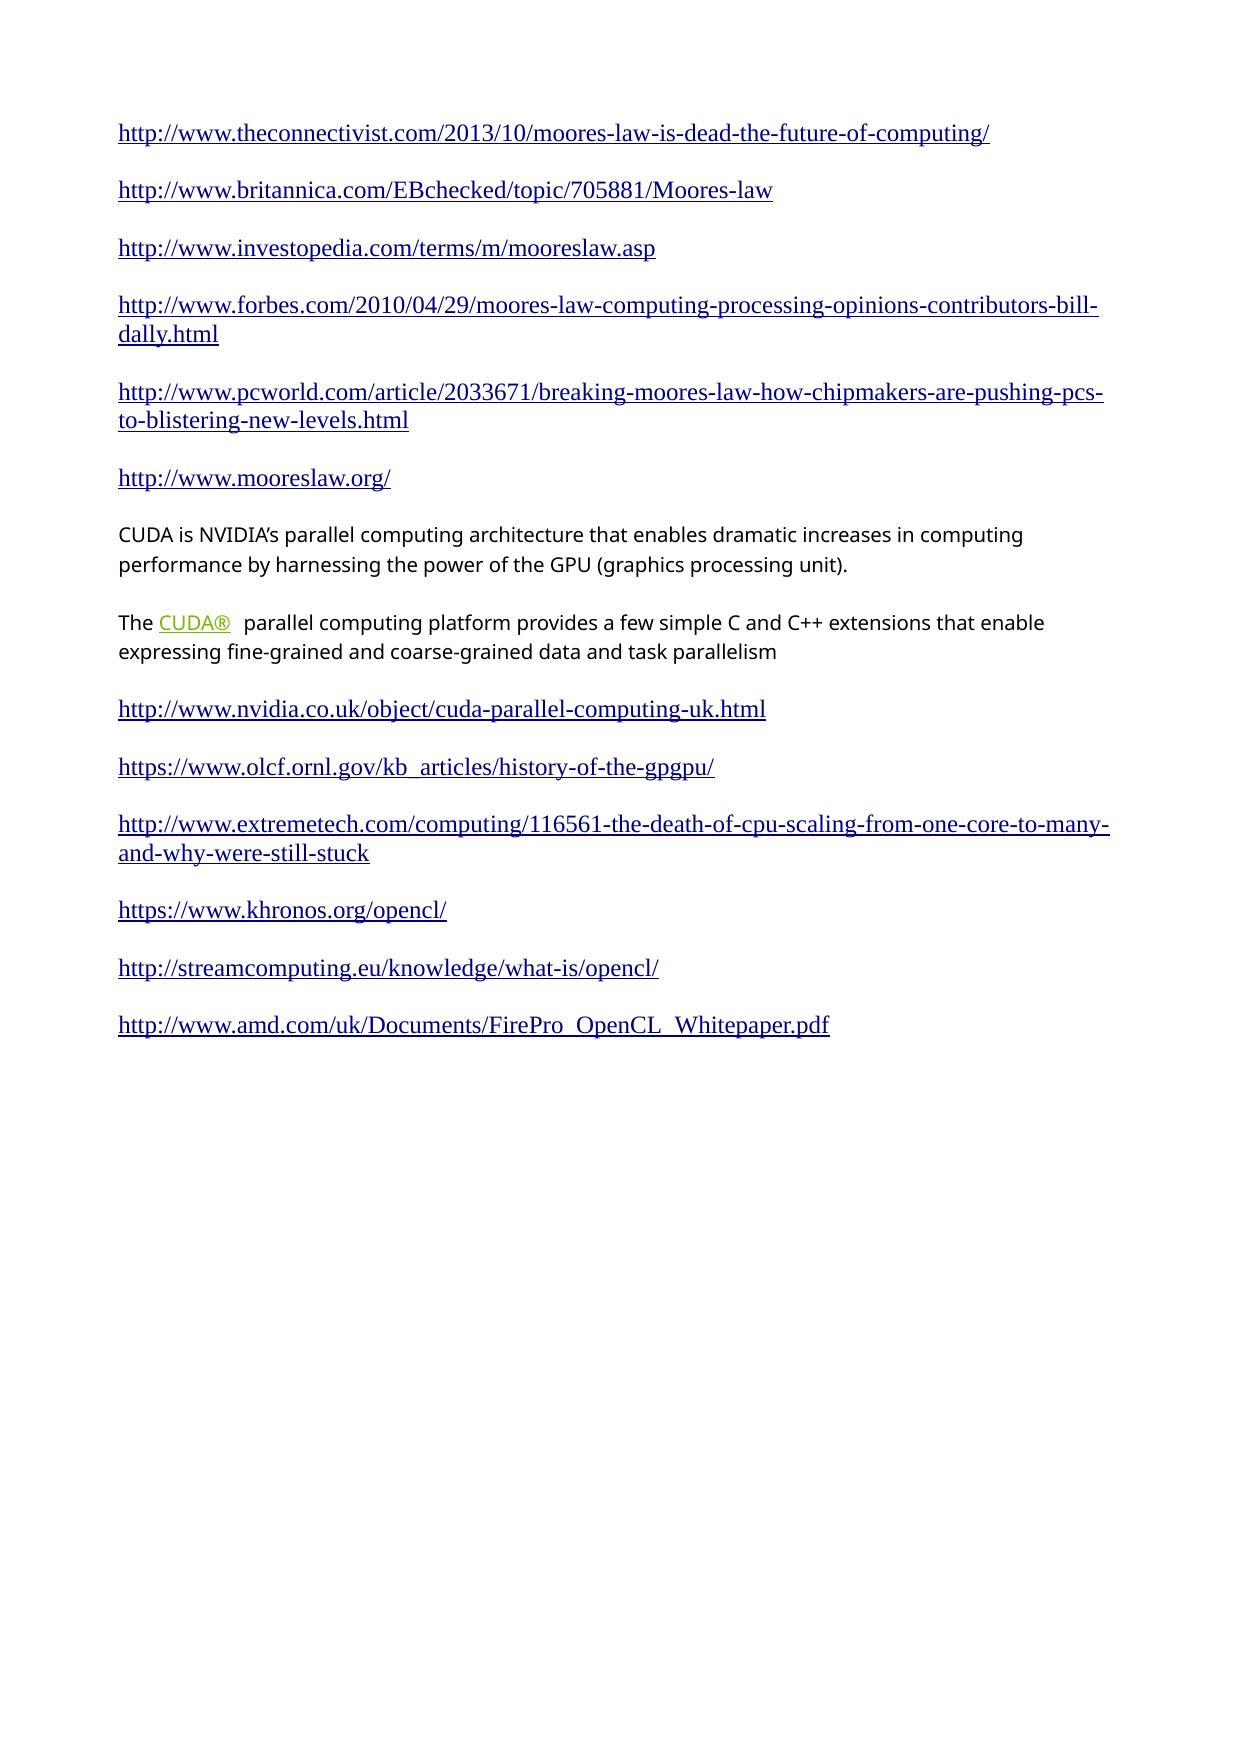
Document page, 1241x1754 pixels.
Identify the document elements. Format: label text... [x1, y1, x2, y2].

text http://www.pcworld.com/article/2033671/breaking-moores-law-how-chipmakers-are-pushing-pcs-to-blistering-new-levels.html [118, 377, 1122, 434]
text http://www.extremetech.com/computing/116561-the-death-of-cpu-scaling-from-one-core-to-many-and-why-were-still-stuck [118, 809, 1122, 867]
text http://www.nvidia.co.uk/object/cuda-parallel-computing-uk.html [118, 694, 1122, 723]
text http://www.investopedia.com/terms/m/mooreslaw.asp [118, 233, 1122, 262]
text CUDA is NVIDIA’s parallel computing architecture that enables dramatic increases in computing performance by harnessing the power of the GPU (graphics processing unit). [118, 521, 1122, 578]
text http://www.mooreslaw.org/ [118, 463, 1122, 492]
text http://www.britannica.com/EBchecked/topic/705881/Moores-law [118, 176, 1122, 204]
text http://streamcomputing.eu/knowledge/what-is/opencl/ [118, 953, 1122, 982]
text http://www.amd.com/uk/Documents/FirePro_OpenCL_Whitepaper.pdf [118, 1010, 1122, 1039]
text https://www.khronos.org/opencl/ [118, 895, 1122, 924]
text The CUDA® parallel computing platform provides a few simple C and C++ extensions that enable expressing fine-grained and coarse-grained data and task parallelism [118, 607, 1122, 665]
text http://www.forbes.com/2010/04/29/moores-law-computing-processing-opinions-contributors-bill-dally.html [118, 291, 1122, 348]
text https://www.olcf.ornl.gov/kb_articles/history-of-the-gpgpu/ [118, 752, 1122, 780]
text http://www.theconnectivist.com/2013/10/moores-law-is-dead-the-future-of-computing/ [118, 118, 1122, 147]
